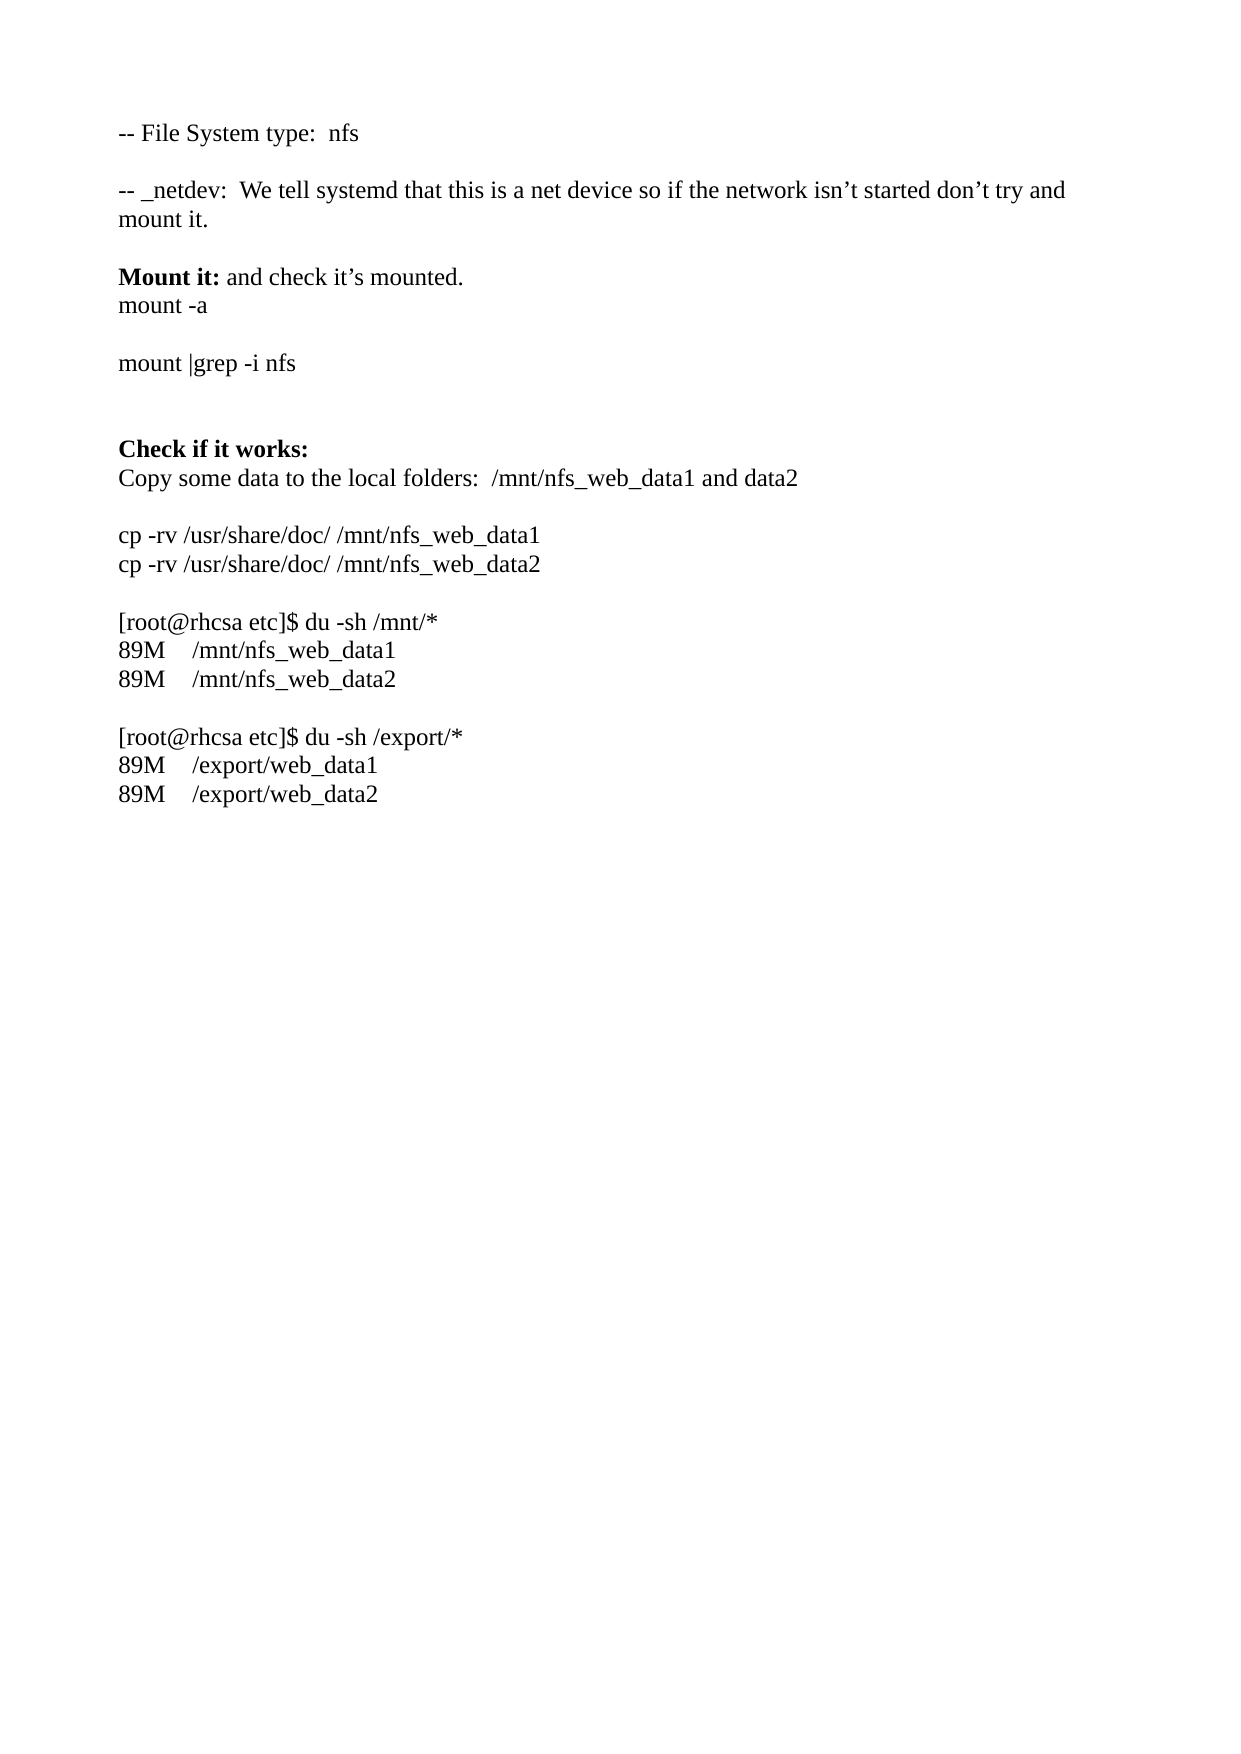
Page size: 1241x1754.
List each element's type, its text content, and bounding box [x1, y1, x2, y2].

text [root@rhcsa etc]$ du -sh /export/* [118, 722, 1122, 751]
text -- _netdev: We tell systemd that this is a net device so if the network isn’t started don’t try and mount it. [118, 176, 1122, 233]
text Mount it: and check it’s mounted. [118, 262, 1122, 291]
text 89M /mnt/nfs_web_data2 [118, 664, 1122, 693]
text cp -rv /usr/share/doc/ /mnt/nfs_web_data1 [118, 521, 1122, 549]
text cp -rv /usr/share/doc/ /mnt/nfs_web_data2 [118, 549, 1122, 578]
text mount -a [118, 291, 1122, 319]
text 89M /export/web_data1 [118, 751, 1122, 779]
text Copy some data to the local folders: /mnt/nfs_web_data1 and data2 [118, 463, 1122, 492]
text mount |grep -i nfs [118, 348, 1122, 377]
text -- File System type: nfs [118, 118, 1122, 147]
text 89M /mnt/nfs_web_data1 [118, 636, 1122, 664]
text 89M /export/web_data2 [118, 779, 1122, 808]
text Check if it works: [118, 434, 1122, 463]
text [root@rhcsa etc]$ du -sh /mnt/* [118, 607, 1122, 636]
